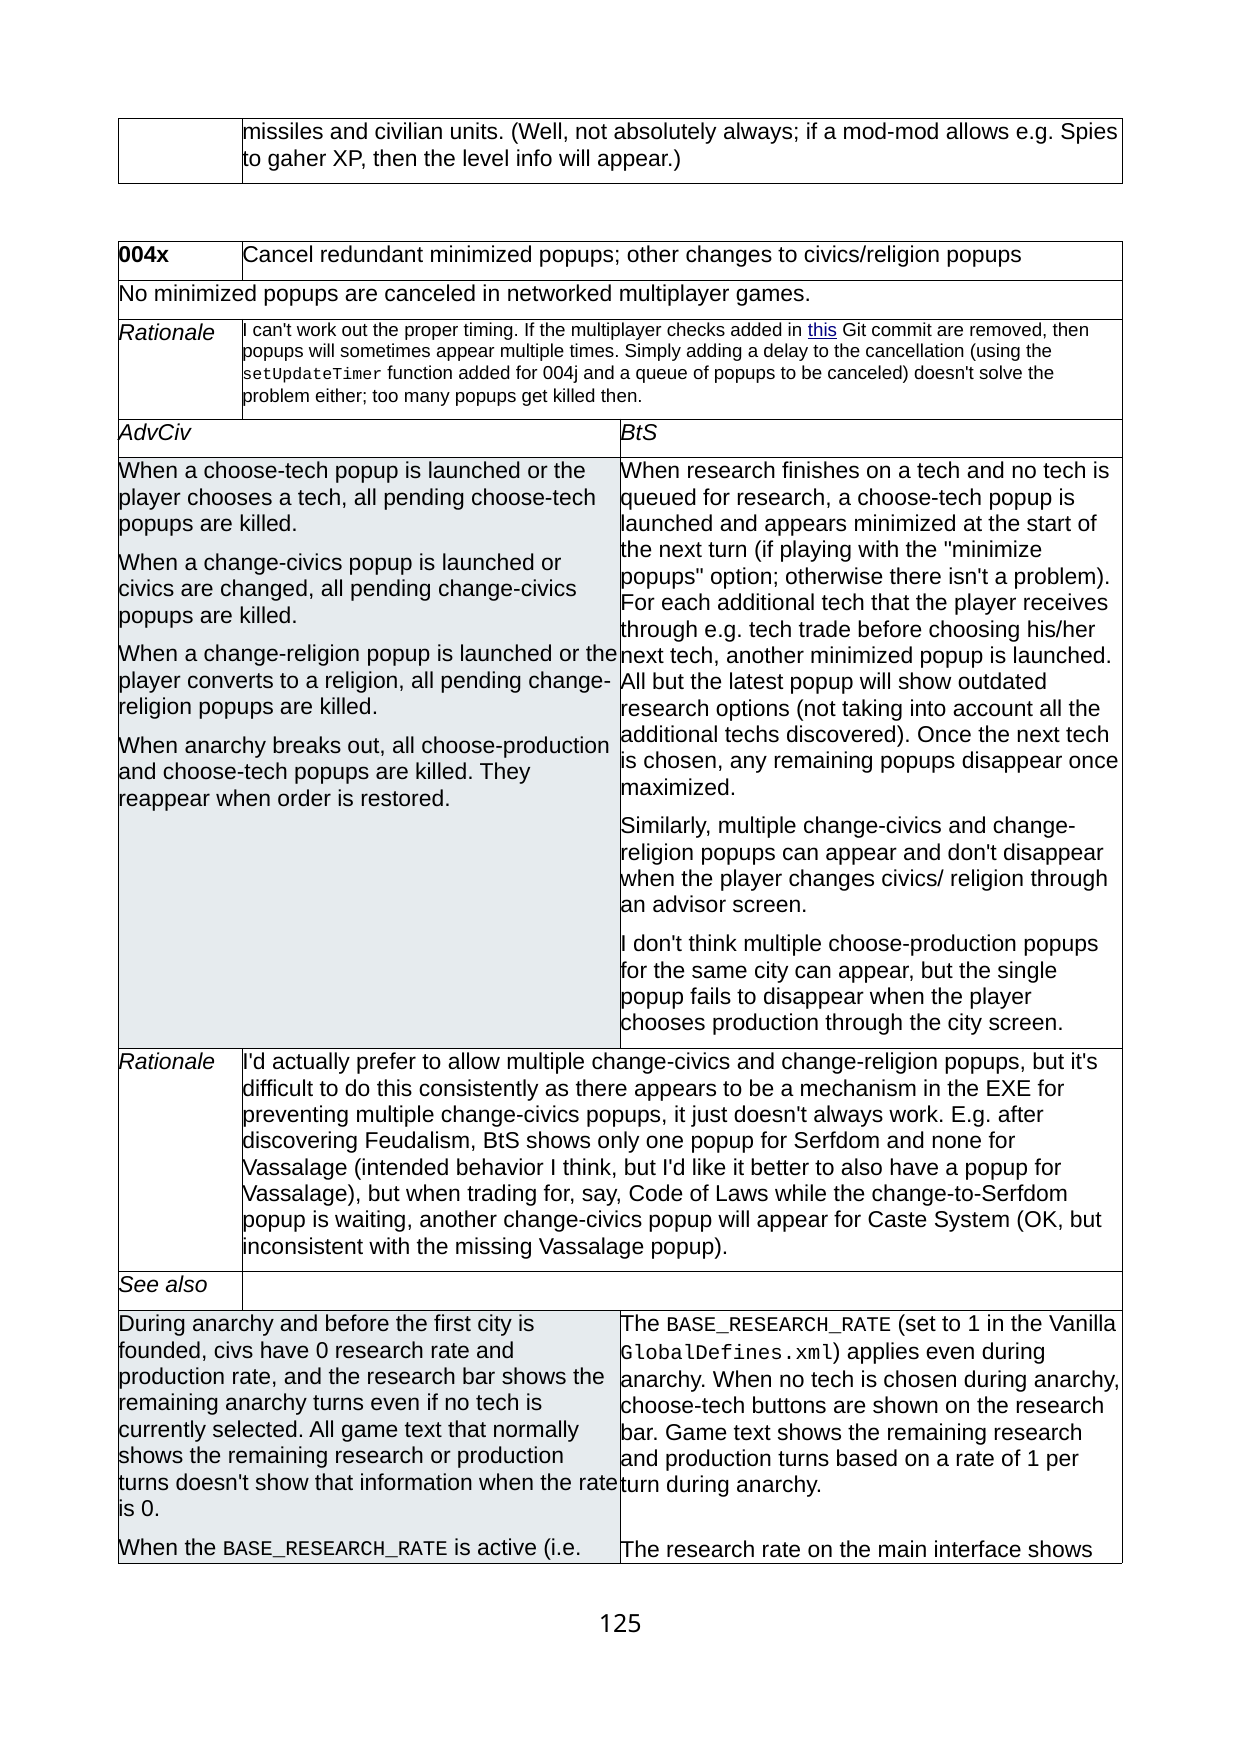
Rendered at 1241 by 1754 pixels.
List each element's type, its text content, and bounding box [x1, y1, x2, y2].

table_cell Rationale [119, 320, 242, 418]
table_header 004x [119, 242, 242, 280]
table_cell See also [119, 1272, 242, 1310]
table_cell When a choose-tech popup is launched or the player chooses a tech, all pending choose-tech popups are killed. When a change-civics popup is launched or civics are changed, all pending change-civics popups are killed. When a change-religion popup is launched or the player converts to a religion, all pending change-religion popups are killed. When anarchy breaks out, all choose-production and choose-tech popups are killed. They reappear when order is restored. [119, 458, 620, 1048]
table_cell I'd actually prefer to allow multiple change-civics and change-religion popups, but it's difficult to do this consistently as there appears to be a mechanism in the EXE for preventing multiple change-civics popups, it just doesn't always work. E.g. after discovering Feudalism, BtS shows only one popup for Serfdom and none for Vassalage (intended behavior I think, but I'd like it better to also have a popup for Vassalage), but when trading for, say, Code of Laws while the change-to-Serfdom popup is waiting, another change-civics popup will appear for Caste System (OK, but inconsistent with the missing Vassalage popup). [243, 1049, 1122, 1271]
table_cell AdvCiv [119, 420, 620, 457]
table_cell When research finishes on a tech and no tech is queued for research, a choose-tech popup is launched and appears minimized at the start of the next turn (if playing with the "minimize popups" option; otherwise there isn't a problem). For each additional tech that the player receives through e.g. tech trade before choosing his/her next tech, another minimized popup is launched. All but the latest popup will show outdated research options (not taking into account all the additional techs discovered). Once the next tech is chosen, any remaining popups disappear once maximized. Similarly, multiple change-civics and change-religion popups can appear and don't disappear when the player changes civics/ religion through an advisor screen. I don't think multiple choose-production popups for the same city can appear, but the single popup fails to disappear when the player chooses production through the city screen. [621, 458, 1122, 1048]
table_cell The BASE_RESEARCH_RATE (set to 1 in the Vanilla GlobalDefines.xml) applies even during anarchy. When no tech is chosen during anarchy, choose-tech buttons are shown on the research bar. Game text shows the remaining research and production turns based on a rate of 1 per turn during anarchy. The research rate on the main interface shows [621, 1311, 1122, 1563]
table_cell missiles and civilian units. (Well, not absolutely always; if a mod-mod allows e.g. Spies to gaher XP, then the level info will appear.) [243, 119, 1122, 183]
table_cell No minimized popups are canceled in networked multiplayer games. [119, 281, 1122, 319]
table_cell [243, 1272, 1122, 1310]
table_cell I can't work out the proper timing. If the multiplayer checks added in this Git commit are removed, then popups will sometimes appear multiple times. Simply adding a delay to the cancellation (using the setUpdateTimer function added for 004j and a queue of popups to be canceled) doesn't solve the problem either; too many popups get killed then. [243, 320, 1122, 418]
table_cell Rationale [119, 1049, 242, 1271]
table_header Cancel redundant minimized popups; other changes to civics/religion popups [243, 242, 1122, 280]
table_cell BtS [621, 420, 1122, 457]
table_cell During anarchy and before the first city is founded, civs have 0 research rate and production rate, and the research bar shows the remaining anarchy turns even if no tech is currently selected. All game text that normally shows the remaining research or production turns doesn't show that information when the rate is 0. When the BASE_RESEARCH_RATE is active (i.e. [119, 1311, 620, 1563]
table_cell [119, 119, 242, 183]
